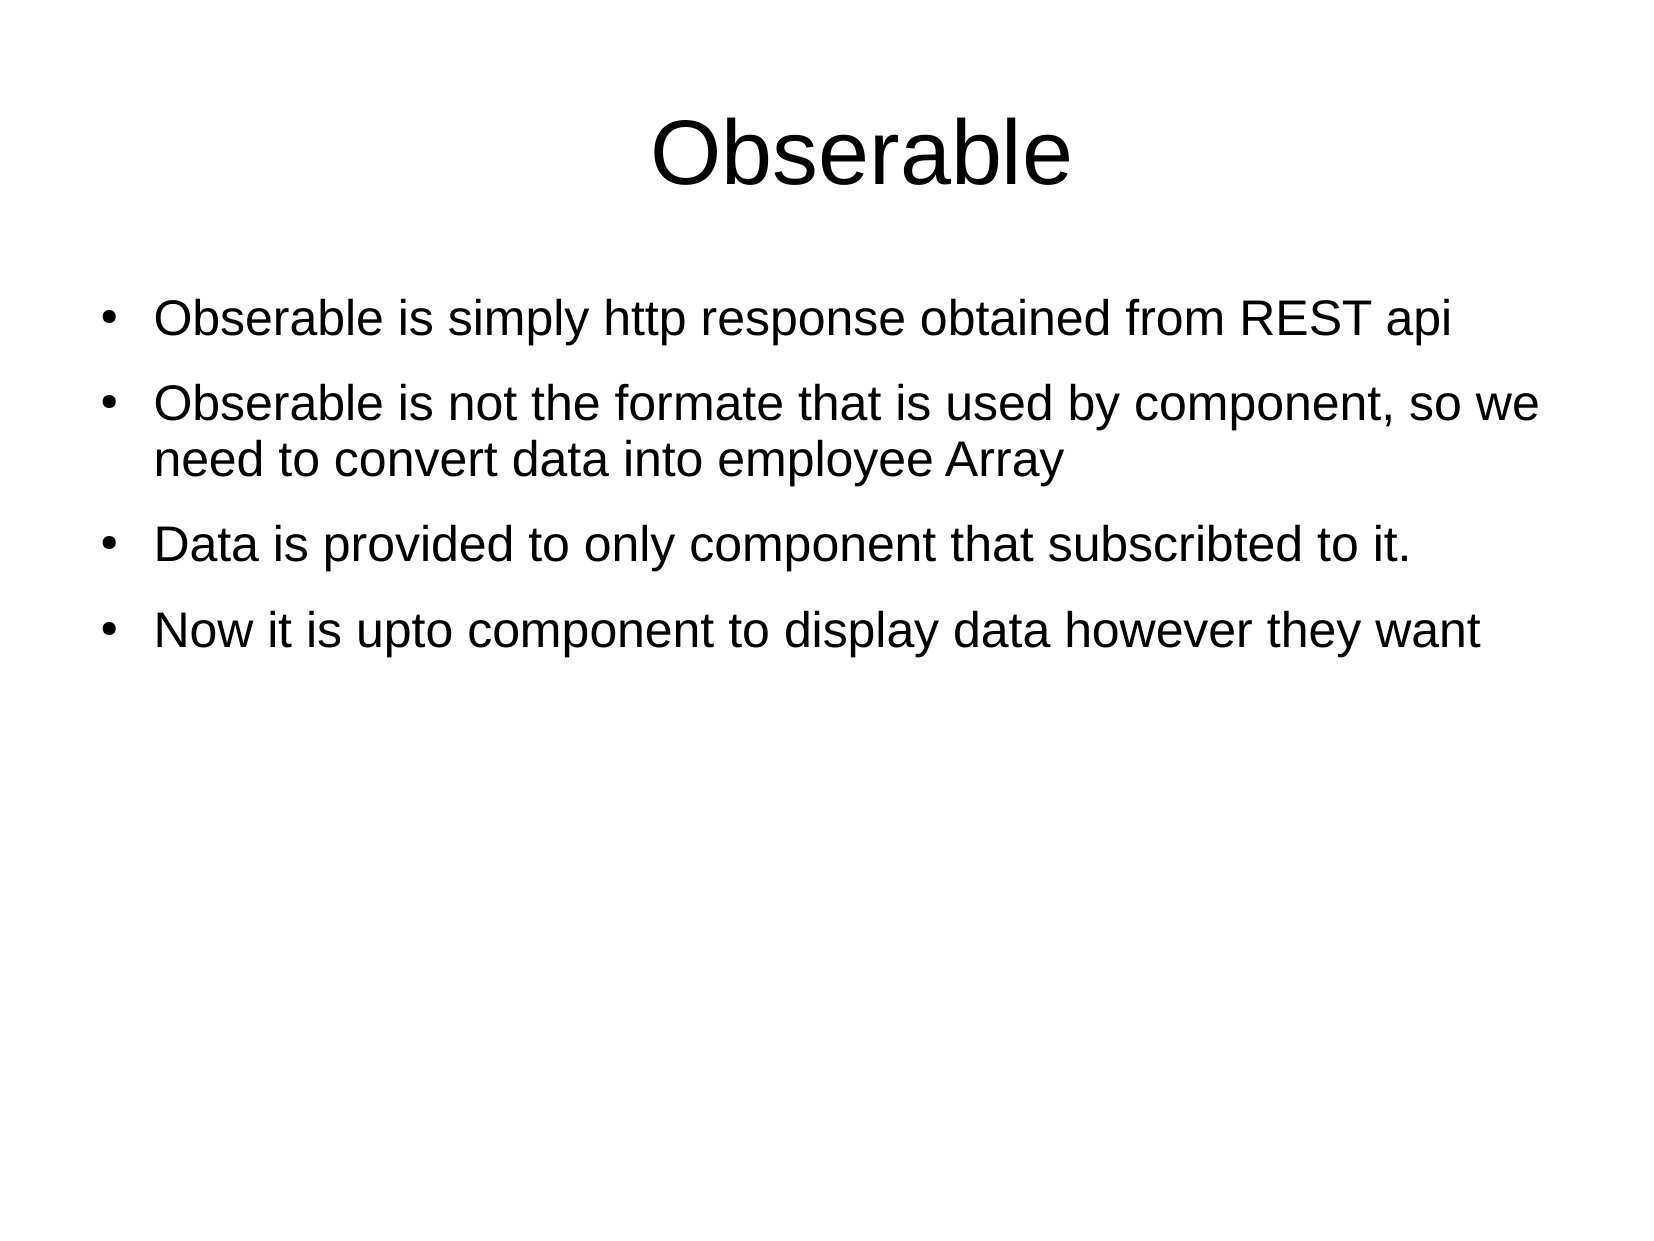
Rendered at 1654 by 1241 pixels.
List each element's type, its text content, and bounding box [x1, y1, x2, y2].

title Obserable [82, 49, 1571, 257]
list Obserable is simply http response obtained from REST api Obserable is not the formate that is used by component, so we need to convert data into employee Array Data is provided to only component that subscribted to it. Now it is upto component to display data however they want [82, 290, 1571, 1010]
